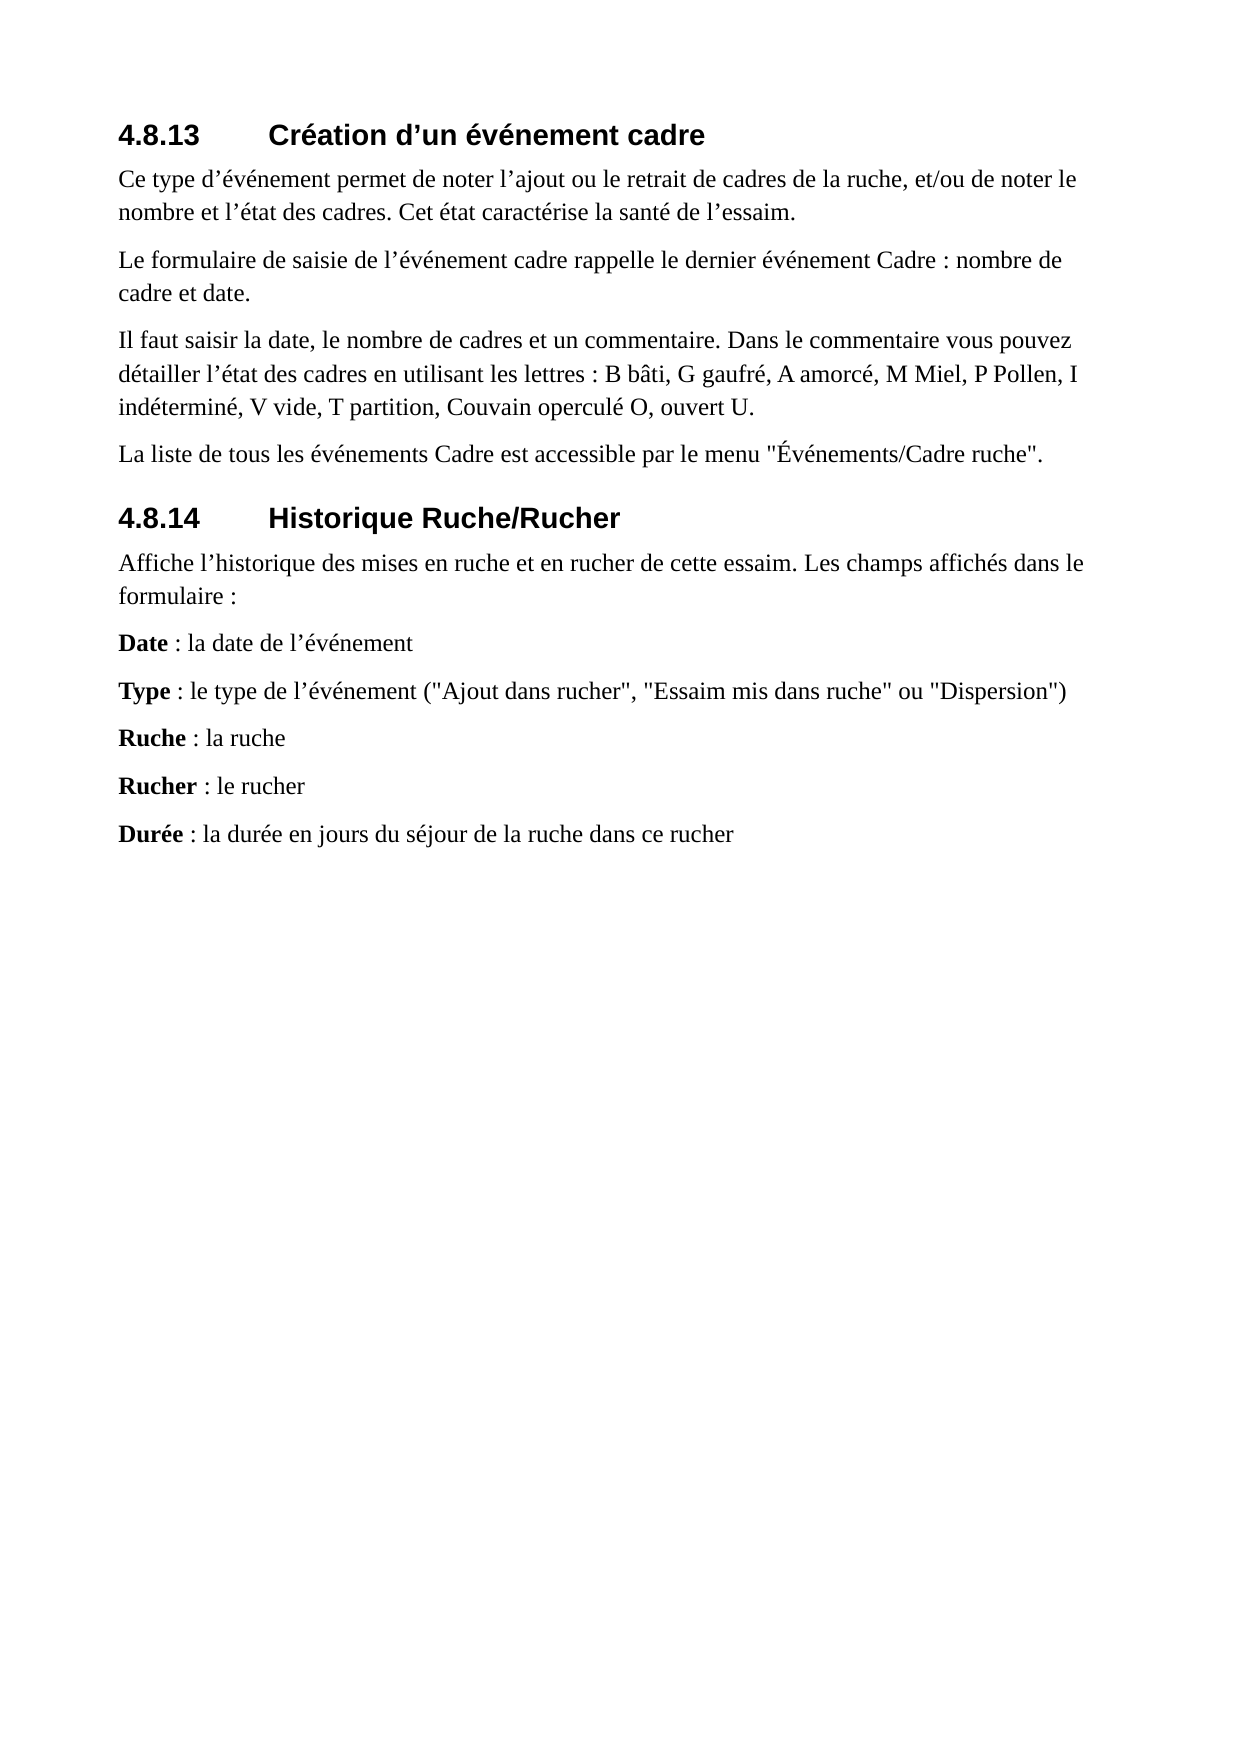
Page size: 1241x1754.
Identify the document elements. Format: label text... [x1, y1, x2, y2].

text Ruche : la ruche [118, 723, 1122, 752]
text Type : le type de l’événement ("Ajout dans rucher", "Essaim mis dans ruche" ou "Dispersion") [118, 676, 1122, 705]
text Rucher : le rucher [118, 771, 1122, 800]
text Durée : la durée en jours du séjour de la ruche dans ce rucher [118, 819, 1122, 847]
text Affiche l’historique des mises en ruche et en rucher de cette essaim. Les champs affichés dans le formulaire : [118, 548, 1122, 609]
subtitle Historique Ruche/Rucher [118, 501, 1122, 535]
text Il faut saisir la date, le nombre de cadres et un commentaire. Dans le commentaire vous pouvez détailler l’état des cadres en utilisant les lettres : B bâti, G gaufré, A amorcé, M Miel, P Pollen, I indéterminé, V vide, T partition, Couvain operculé O, ouvert U. [118, 326, 1122, 420]
text Ce type d’événement permet de noter l’ajout ou le retrait de cadres de la ruche, et/ou de noter le nombre et l’état des cadres. Cet état caractérise la santé de l’essaim. [118, 164, 1122, 226]
text La liste de tous les événements Cadre est accessible par le menu "Événements/Cadre ruche". [118, 439, 1122, 468]
text Le formulaire de saisie de l’événement cadre rappelle le dernier événement Cadre : nombre de cadre et date. [118, 245, 1122, 307]
subtitle Création d’un événement cadre [118, 118, 1122, 152]
text Date : la date de l’événement [118, 628, 1122, 657]
